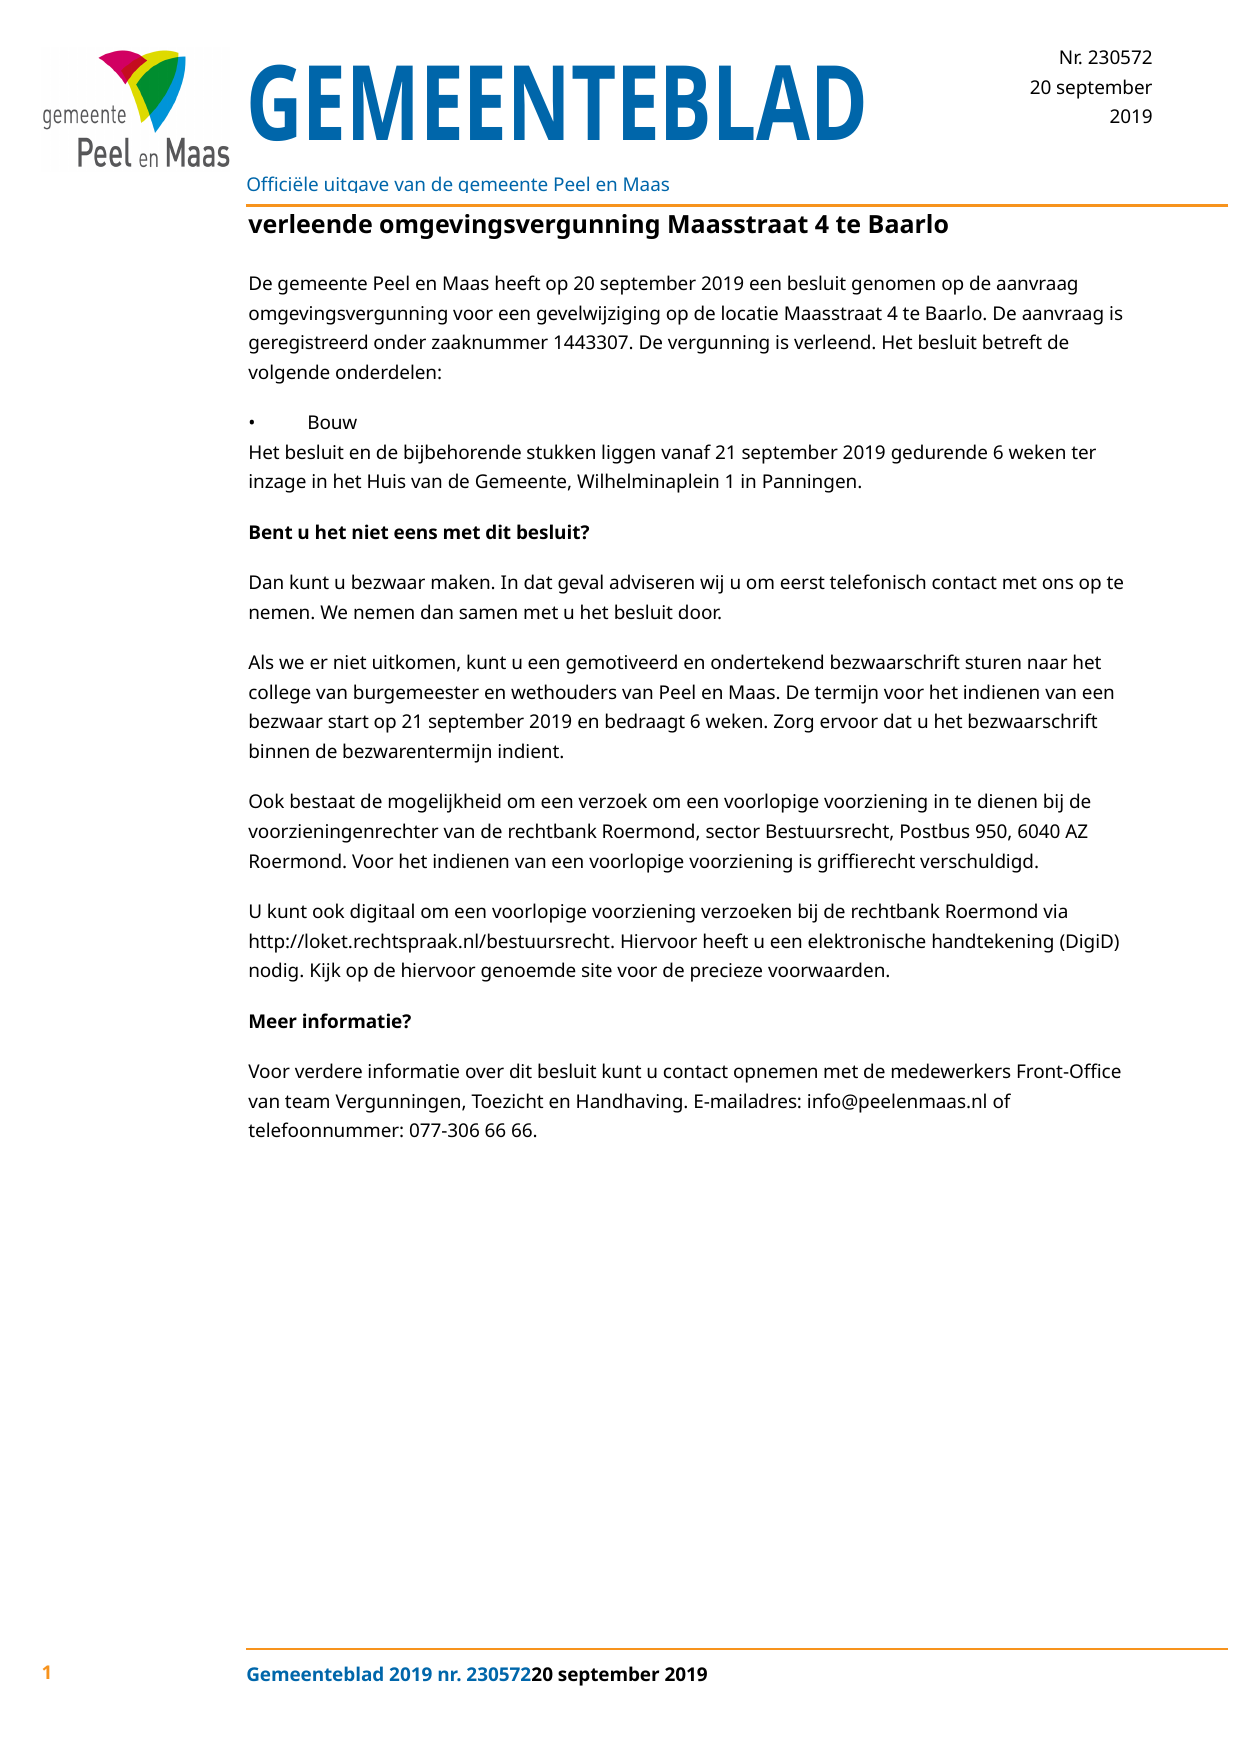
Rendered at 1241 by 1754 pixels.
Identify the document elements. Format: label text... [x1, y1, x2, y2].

text Het besluit en de bijbehorende stukken liggen vanaf 21 september 2019 gedurende 6 weken ter inzage in het Huis van de Gemeente, Wilhelminaplein 1 in Panningen. [248, 439, 1152, 494]
text Dan kunt u bezwaar maken. In dat geval adviseren wij u om eerst telefonisch contact met ons op te nemen. We nemen dan samen met u het besluit door. [248, 569, 1152, 625]
text Als we er niet uitkomen, kunt u een gemotiveerd en ondertekend bezwaarschrift sturen naar het college van burgemeester en wethouders van Peel en Maas. De termijn voor het indienen van een bezwaar start op 21 september 2019 en bedraagt 6 weken. Zorg ervoor dat u het bezwaarschrift binnen de bezwarentermijn indient. [248, 649, 1152, 764]
list Bouw [248, 409, 1152, 435]
text Ook bestaat de mogelijkheid om een verzoek om een voorlopige voorziening in te dienen bij de voorzieningenrechter van de rechtbank Roermond, sector Bestuursrecht, Postbus 950, 6040 AZ Roermond. Voor het indienen van een voorlopige voorziening is griffierecht verschuldigd. [248, 789, 1152, 873]
text De gemeente Peel en Maas heeft op 20 september 2019 een besluit genomen op de aanvraag omgevingsvergunning voor een gevelwijziging op de locatie Maasstraat 4 te Baarlo. De aanvraag is geregistreerd onder zaaknummer 1443307. De vergunning is verleend. Het besluit betreft de volgende onderdelen: [248, 270, 1152, 385]
text U kunt ook digitaal om een voorlopige voorziening verzoeken bij de rechtbank Roermond via http://loket.rechtspraak.nl/bestuursrecht. Hiervoor heeft u een elektronische handtekening (DigiD) nodig. Kijk op de hiervoor genoemde site voor de precieze voorwaarden. [248, 898, 1152, 983]
text Bent u het niet eens met dit besluit? [248, 519, 1152, 545]
picture [41, 47, 231, 172]
text Voor verdere informatie over dit besluit kunt u contact opnemen met de medewerkers Front-Office van team Vergunningen, Toezicht en Handhaving. E-mailadres: info@peelenmaas.nl of telefoonnummer: 077-306 66 66. [248, 1058, 1152, 1143]
text verleende omgevingsvergunning Maasstraat 4 te Baarlo [248, 207, 1152, 241]
text Meer informatie? [248, 1008, 1152, 1033]
